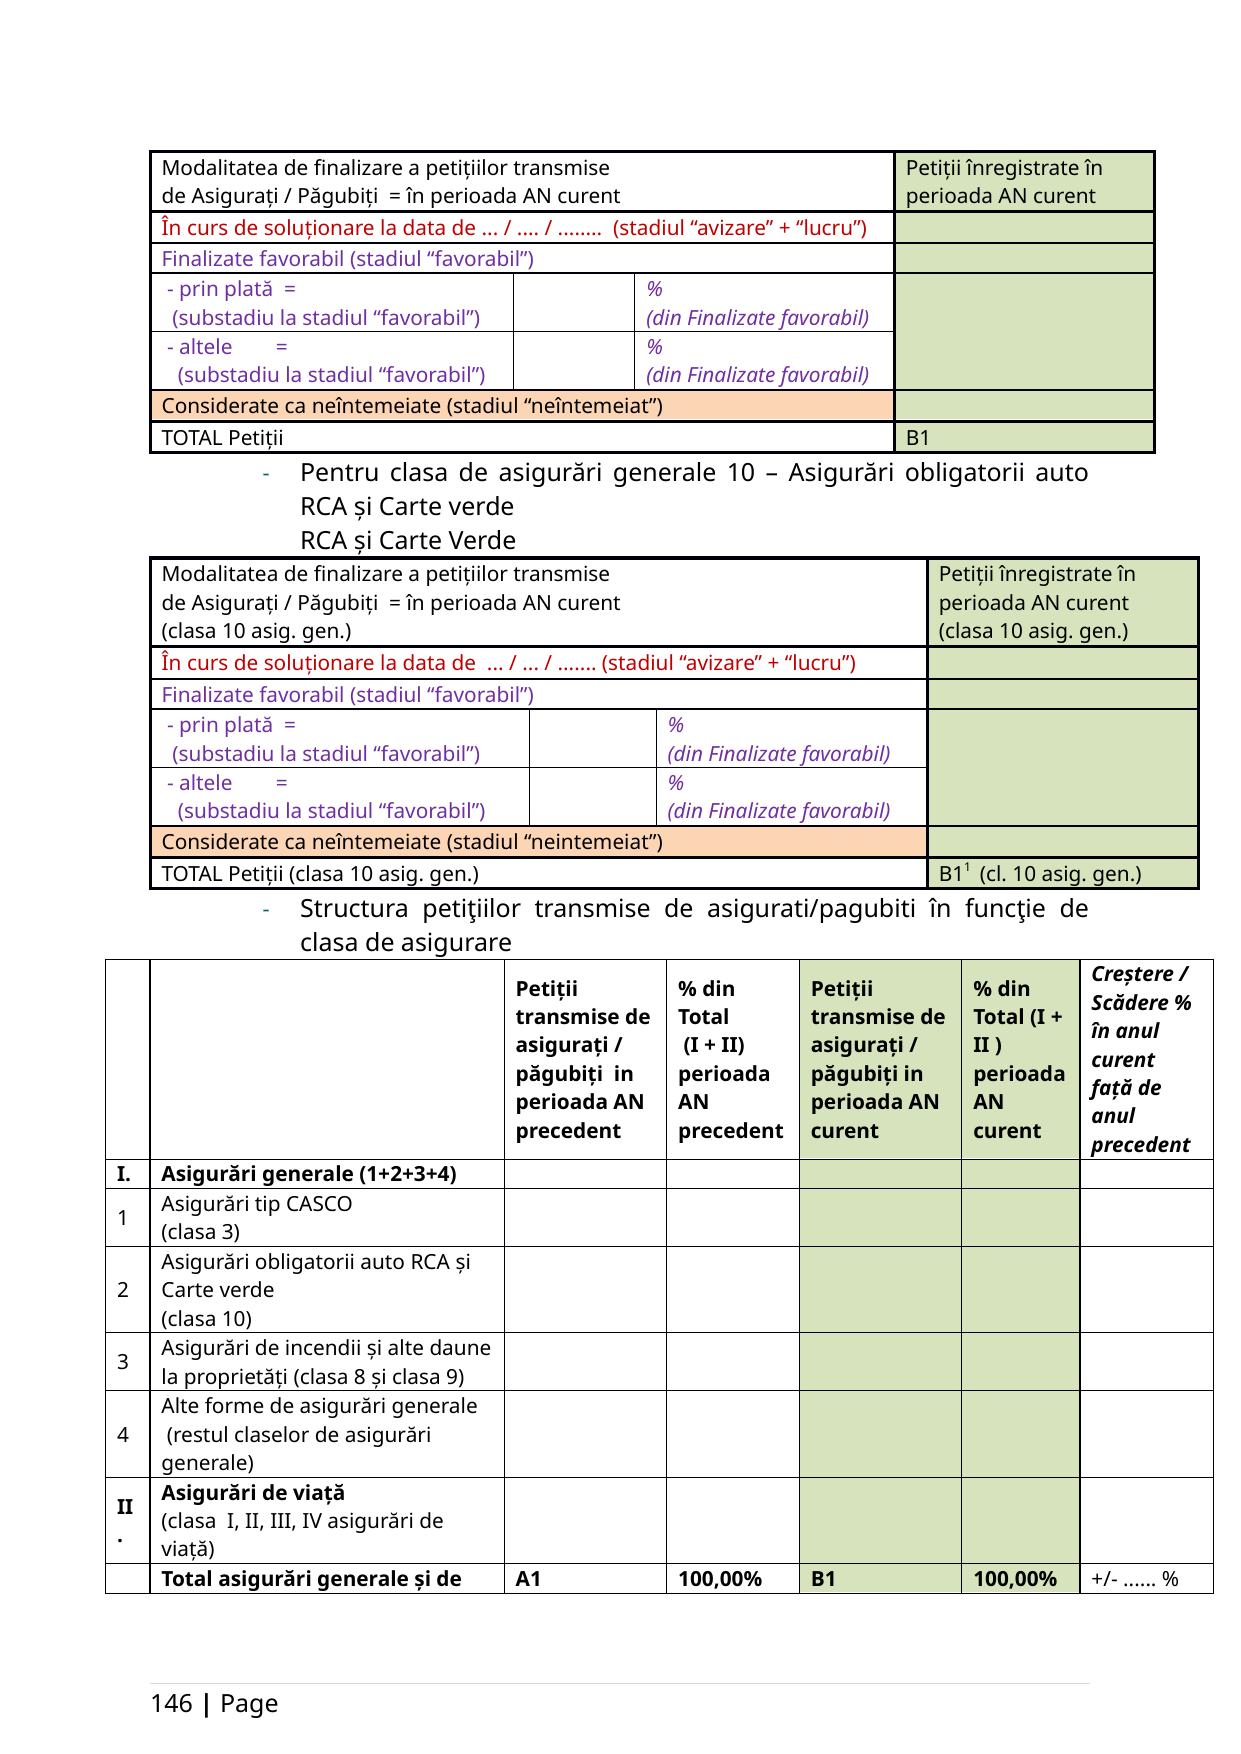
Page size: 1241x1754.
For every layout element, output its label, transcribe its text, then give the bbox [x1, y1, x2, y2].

table_cell [896, 391, 1153, 419]
table_cell [1081, 1391, 1213, 1477]
table_cell [962, 1391, 1079, 1477]
table_cell [962, 1247, 1079, 1332]
table_header Petiții înregistrate în perioada AN curent (clasa 10 asig. gen.) [929, 560, 1197, 645]
table_cell [667, 1478, 799, 1563]
table_header % din Total (I + II) perioada AN precedent [667, 960, 799, 1158]
table_cell [1081, 1247, 1213, 1332]
table_cell % (din Finalizate favorabil) [657, 710, 926, 767]
table_cell 100,00% [667, 1564, 799, 1592]
table_cell [896, 331, 1153, 389]
table_cell [800, 1391, 961, 1477]
table_cell Total asigurări generale și de [151, 1564, 504, 1592]
table_cell 2 [106, 1247, 149, 1332]
table_cell Alte forme de asigurări generale (restul claselor de asigurări generale) [151, 1391, 504, 1477]
table_header Petiții transmise de asigurați / păgubiți in perioada AN precedent [505, 960, 666, 1158]
table_cell [800, 1333, 961, 1390]
table_header % din Total (I + II ) perioada AN curent [962, 960, 1079, 1158]
table_cell Considerate ca neîntemeiate (stadiul “neintemeiat”) [152, 827, 926, 856]
table_header Modalitatea de finalizare a petițiilor transmise de Asigurați / Păgubiți = în perioada AN curent [152, 153, 893, 210]
table_cell 100,00% [962, 1564, 1079, 1592]
table_cell [962, 1478, 1079, 1563]
table_cell [1081, 1189, 1213, 1246]
table_cell [1081, 1160, 1213, 1188]
table_cell [962, 1189, 1079, 1246]
table_cell [800, 1160, 961, 1188]
table_cell - prin plată = (substadiu la stadiul “favorabil”) [152, 274, 513, 331]
table_cell % (din Finalizate favorabil) [635, 274, 893, 331]
table_header Modalitatea de finalizare a petițiilor transmise de Asigurați / Păgubiți = în perioada AN curent (clasa 10 asig. gen.) [152, 560, 926, 645]
table_cell Considerate ca neîntemeiate (stadiul “neîntemeiat”) [152, 391, 893, 419]
table_header [106, 960, 149, 1158]
list Structura petiţiilor transmise de asigurati/pagubiti în funcţie de clasa de asigurare [262, 890, 1090, 958]
table_cell [800, 1189, 961, 1246]
table_cell TOTAL Petiții (clasa 10 asig. gen.) [152, 859, 926, 887]
table_cell [962, 1160, 1079, 1188]
table_cell [800, 1478, 961, 1563]
table_cell [530, 710, 656, 767]
table_cell Asigurări obligatorii auto RCA și Carte verde (clasa 10) [151, 1247, 504, 1332]
table_cell [1081, 1333, 1213, 1390]
table_cell Asigurări de incendii și alte daune la proprietăți (clasa 8 și clasa 9) [151, 1333, 504, 1390]
table_cell [505, 1391, 666, 1477]
table_cell - altele = (substadiu la stadiul “favorabil”) [152, 332, 513, 389]
table_cell [929, 648, 1197, 678]
table_cell [505, 1160, 666, 1188]
table_cell 4 [106, 1391, 149, 1477]
table_header Petiții înregistrate în perioada AN curent [896, 153, 1153, 210]
table_cell A1 [505, 1564, 666, 1592]
table_cell În curs de soluționare la data de ... / .... / ........ (stadiul “avizare” + “lucru”) [152, 213, 893, 242]
table_cell [962, 1333, 1079, 1390]
table_cell [929, 680, 1197, 708]
table_cell [667, 1189, 799, 1246]
table_cell [514, 274, 634, 331]
table_cell 3 [106, 1333, 149, 1390]
table_cell % (din Finalizate favorabil) [635, 332, 893, 389]
table_cell [514, 332, 634, 389]
table_cell [505, 1189, 666, 1246]
table_cell B11 (cl. 10 asig. gen.) [929, 859, 1197, 887]
table_cell Asigurări de viață (clasa I, II, III, IV asigurări de viață) [151, 1478, 504, 1563]
table_cell [929, 767, 1197, 825]
table_cell [667, 1333, 799, 1390]
table_cell [896, 213, 1153, 242]
table_cell Asigurări generale (1+2+3+4) [151, 1160, 504, 1188]
table_cell [505, 1333, 666, 1390]
table_header Creștere / Scădere % în anul curent față de anul precedent [1081, 960, 1213, 1158]
table_cell [667, 1247, 799, 1332]
table_cell [505, 1478, 666, 1563]
table_cell [505, 1247, 666, 1332]
table_cell [896, 244, 1153, 272]
table_cell Asigurări tip CASCO (clasa 3) [151, 1189, 504, 1246]
table_cell II. [106, 1478, 149, 1563]
table_cell +/- ...... % [1081, 1564, 1213, 1592]
table_cell 1 [106, 1189, 149, 1246]
table_cell [667, 1391, 799, 1477]
table_cell B1 [800, 1564, 961, 1592]
table_cell [667, 1160, 799, 1188]
list Pentru clasa de asigurări generale 10 – Asigurări obligatorii auto RCA și Carte verde [262, 454, 1090, 522]
table_cell Finalizate favorabil (stadiul “favorabil”) [152, 244, 893, 272]
table_cell [106, 1564, 149, 1592]
table_cell TOTAL Petiții [152, 423, 893, 451]
table_cell % (din Finalizate favorabil) [657, 768, 926, 825]
table_cell - altele = (substadiu la stadiul “favorabil”) [152, 768, 529, 825]
table_cell [1081, 1478, 1213, 1563]
table_cell - prin plată = (substadiu la stadiul “favorabil”) [152, 710, 529, 767]
table_cell [530, 768, 656, 825]
table_header Petiții transmise de asigurați / păgubiți in perioada AN curent [800, 960, 961, 1158]
table_header [151, 960, 504, 1158]
table_cell [929, 827, 1197, 856]
table_cell [896, 274, 1153, 331]
table_cell Finalizate favorabil (stadiul “favorabil”) [152, 680, 926, 708]
table_cell [800, 1247, 961, 1332]
table_cell I. [106, 1160, 149, 1188]
table_cell În curs de soluționare la data de ... / ... / ....... (stadiul “avizare” + “lucru”) [152, 648, 926, 678]
table_cell [929, 710, 1197, 767]
list RCA și Carte Verde [300, 522, 1090, 556]
table_cell B1 [896, 423, 1153, 451]
